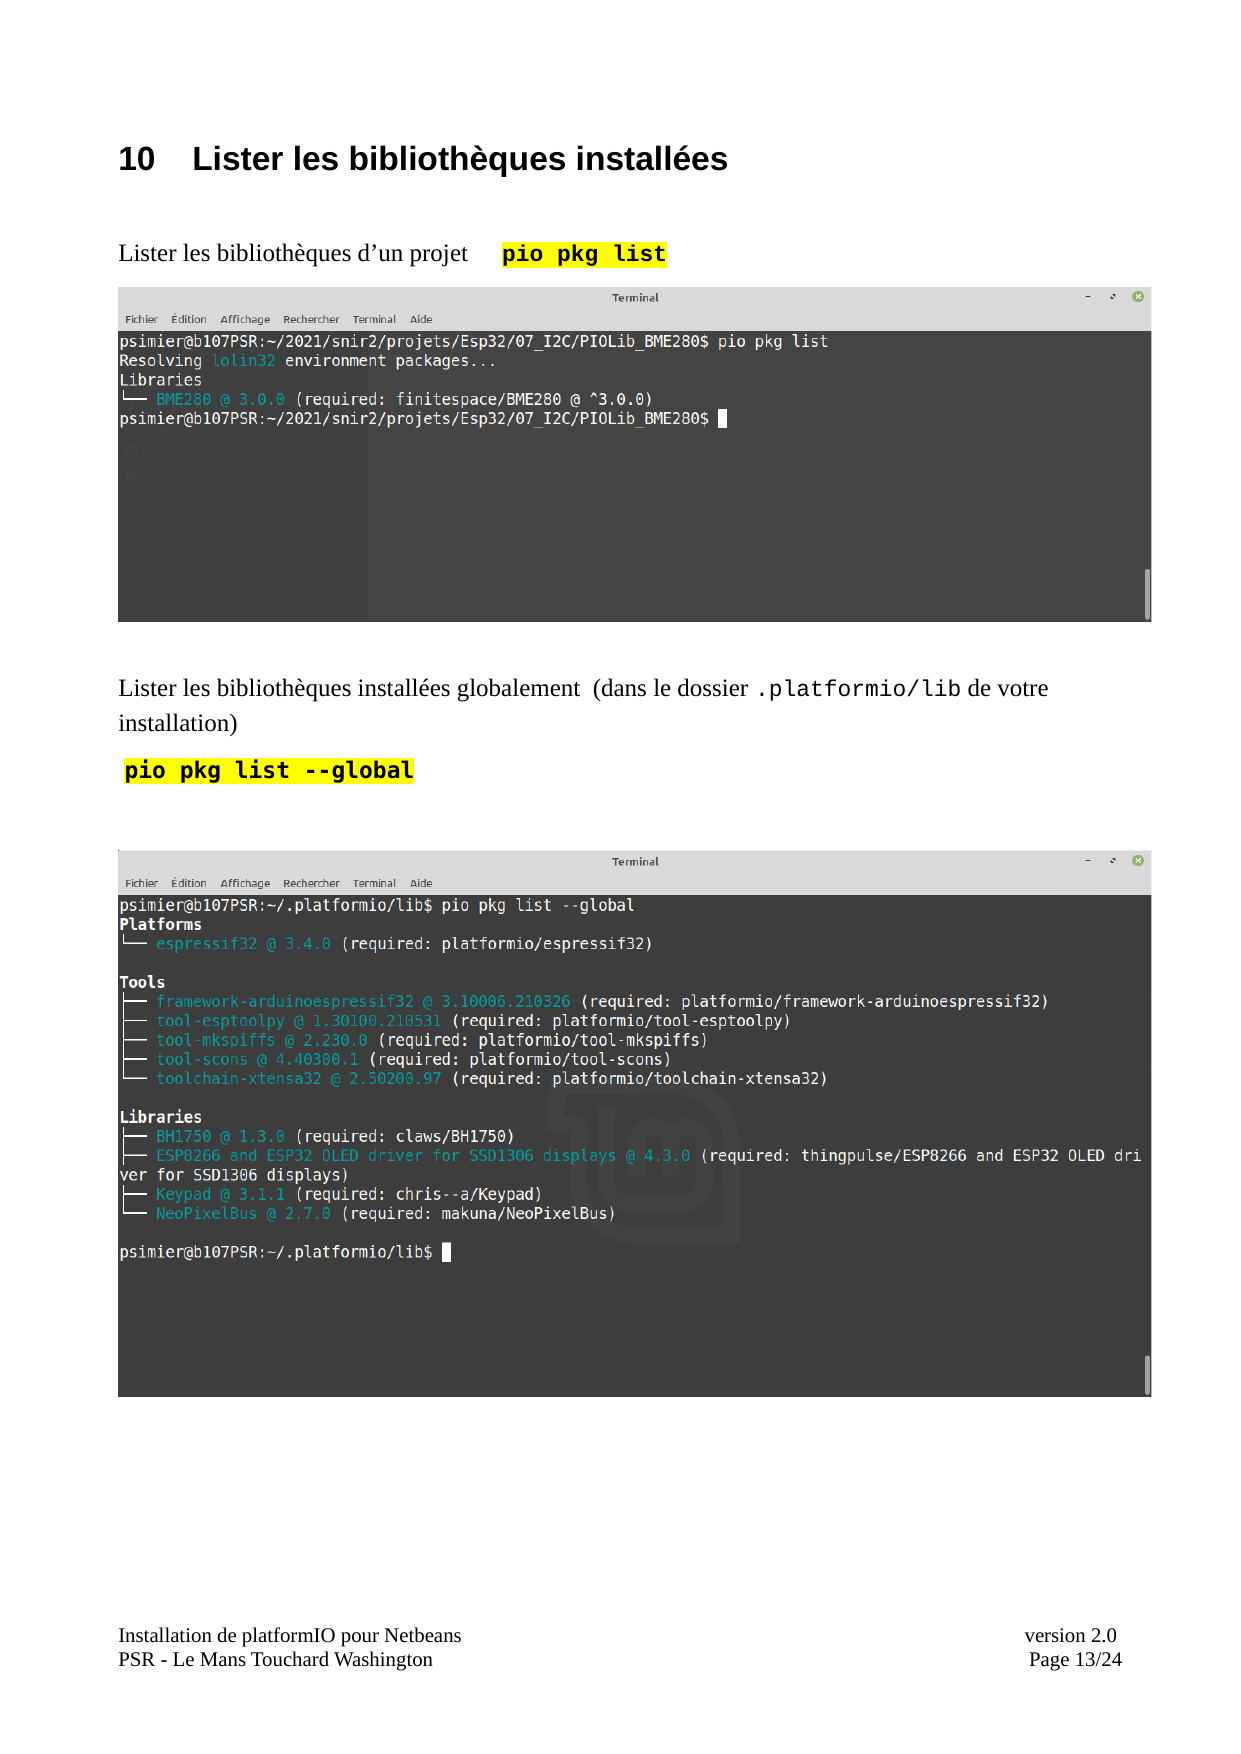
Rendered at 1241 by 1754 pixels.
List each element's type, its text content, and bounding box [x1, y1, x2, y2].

picture [118, 287, 1152, 622]
subtitle Lister les bibliothèques installées [118, 139, 1151, 178]
text pio pkg list --global [118, 756, 1151, 784]
text Lister les bibliothèques d’un projet pio pkg list [118, 238, 1151, 268]
text Lister les bibliothèques installées globalement (dans le dossier .platformio/lib de votre installation) [118, 673, 1151, 737]
picture [118, 850, 1152, 1397]
